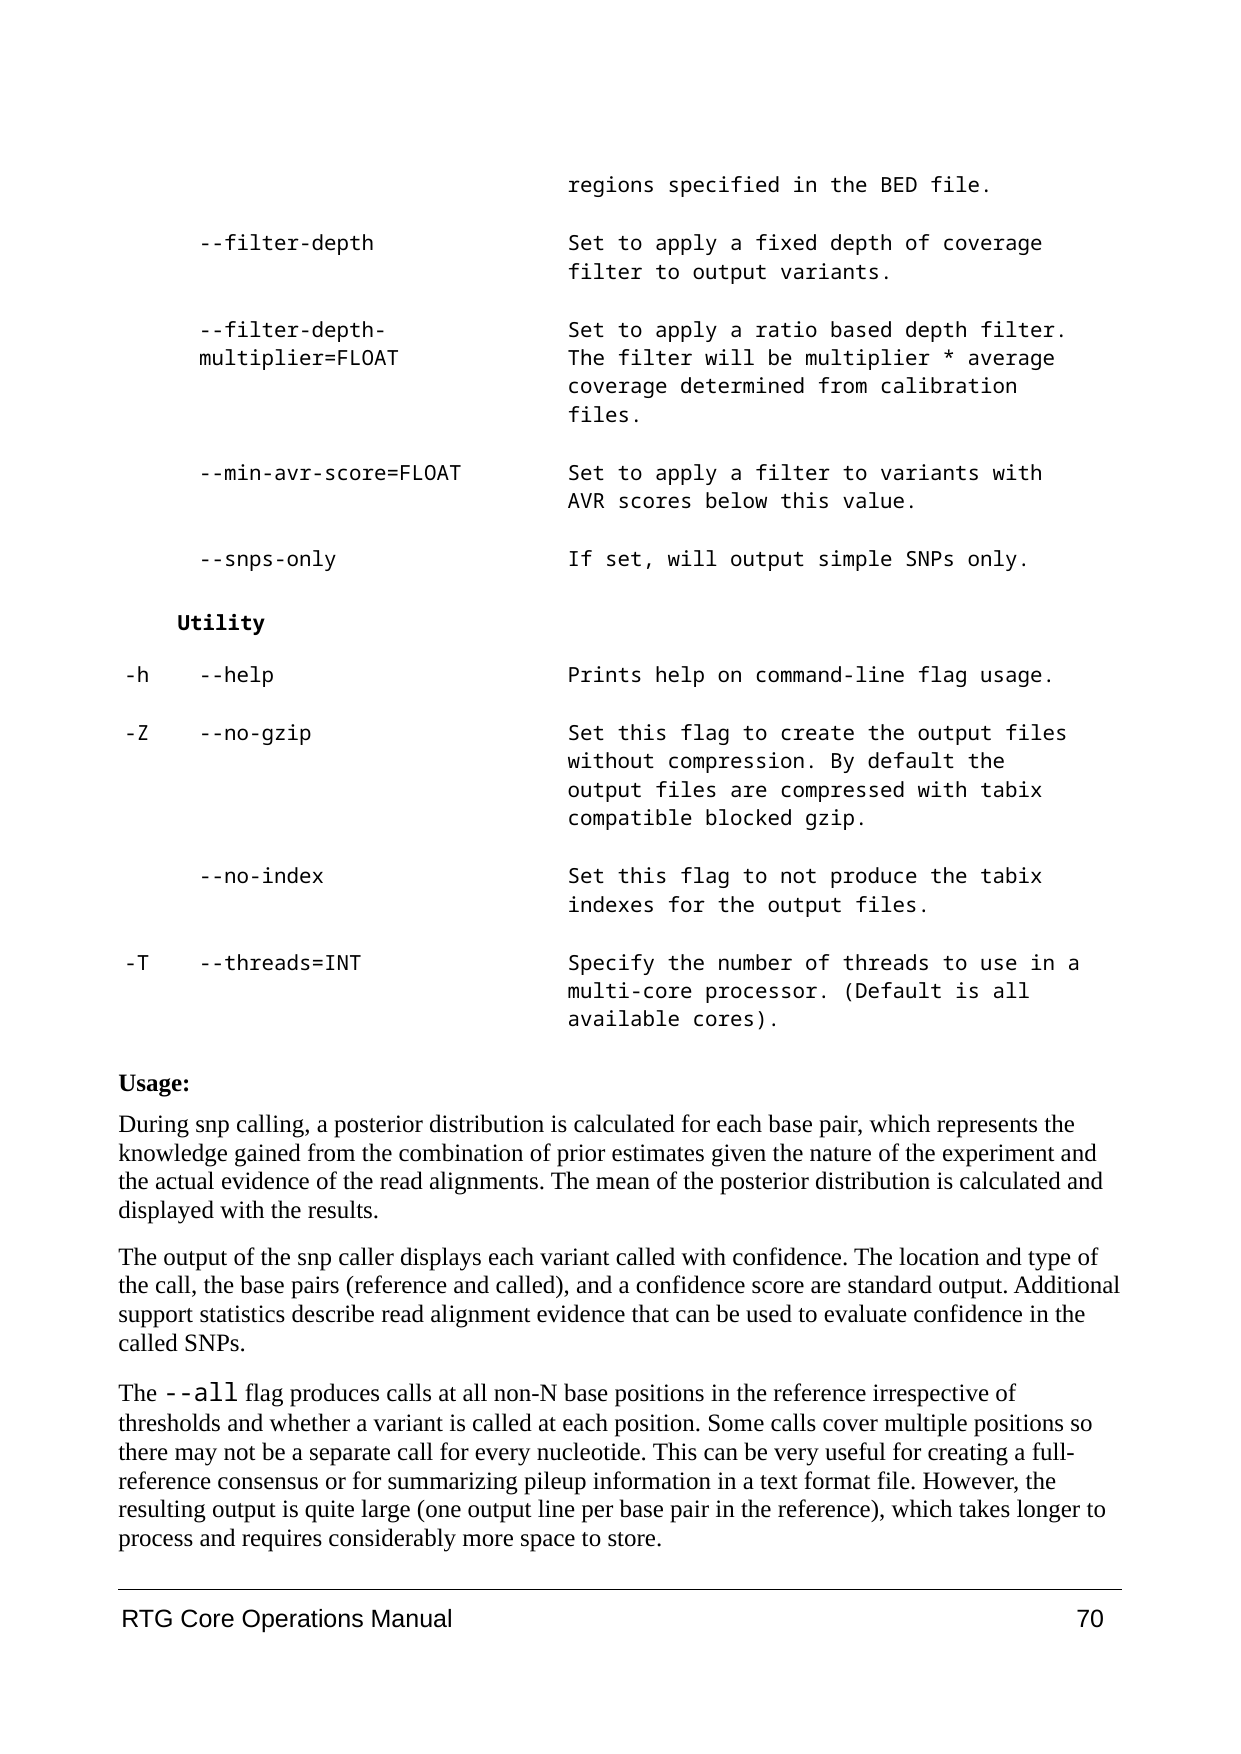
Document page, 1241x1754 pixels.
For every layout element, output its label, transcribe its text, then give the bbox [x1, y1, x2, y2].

table_cell Set this flag to create the output files without compression. By default the output files are compressed with tabix compatible blocked gzip. [561, 706, 1093, 849]
table_cell [118, 446, 193, 532]
table_cell [118, 217, 193, 303]
table_cell [118, 533, 193, 590]
table_cell [118, 850, 193, 936]
table_cell --no-gzip [193, 706, 561, 849]
table_header --help [193, 648, 561, 706]
subtitle Usage: [118, 1068, 1122, 1097]
table_cell If set, will output simple SNPs only. [561, 533, 1093, 590]
table_header -h [118, 648, 193, 706]
table_cell --no-index [193, 850, 561, 936]
table_cell [118, 303, 193, 446]
table_cell -Z [118, 706, 193, 849]
table_header Prints help on command-line flag usage. [561, 648, 1093, 706]
table_cell -T [118, 936, 193, 1051]
table_cell Set this flag to not produce the tabix indexes for the output files. [561, 850, 1093, 936]
table_cell Set to apply a fixed depth of coverage filter to output variants. [561, 217, 1093, 303]
table_cell --threads=INT [193, 936, 561, 1051]
text The --all flag produces calls at all non-N base positions in the reference irrespective of thresholds and whether a variant is called at each position. Some calls cover multiple positions so there may not be a separate call for every nucleotide. This can be very useful for creating a full-reference consensus or for summarizing pileup information in a text format file. However, the resulting output is quite large (one output line per base pair in the reference), which takes longer to process and requires considerably more space to store. [118, 1374, 1122, 1552]
table_cell regions specified in the BED file. [561, 159, 1093, 217]
text The output of the snp caller displays each variant called with confidence. The location and type of the call, the base pairs (reference and called), and a confidence score are standard output. Additional support statistics describe read alignment evidence that can be used to evaluate confidence in the called SNPs. [118, 1242, 1122, 1357]
table_cell --snps-only [193, 533, 561, 590]
table_cell --filter-depth-multiplier=FLOAT [193, 303, 561, 446]
text Utility [177, 608, 1122, 637]
table_cell Set to apply a ratio based depth filter. The filter will be multiplier * average coverage determined from calibration files. [561, 303, 1093, 446]
table_cell --filter-depth [193, 217, 561, 303]
table_cell --min-avr-score=FLOAT [193, 446, 561, 532]
table_cell Set to apply a filter to variants with AVR scores below this value. [561, 446, 1093, 532]
table_cell [193, 159, 561, 217]
table_cell [118, 159, 193, 217]
text During snp calling, a posterior distribution is calculated for each base pair, which represents the knowledge gained from the combination of prior estimates given the nature of the experiment and the actual evidence of the read alignments. The mean of the posterior distribution is calculated and displayed with the results. [118, 1109, 1122, 1224]
table_cell Specify the number of threads to use in a multi-core processor. (Default is all available cores). [561, 936, 1093, 1051]
